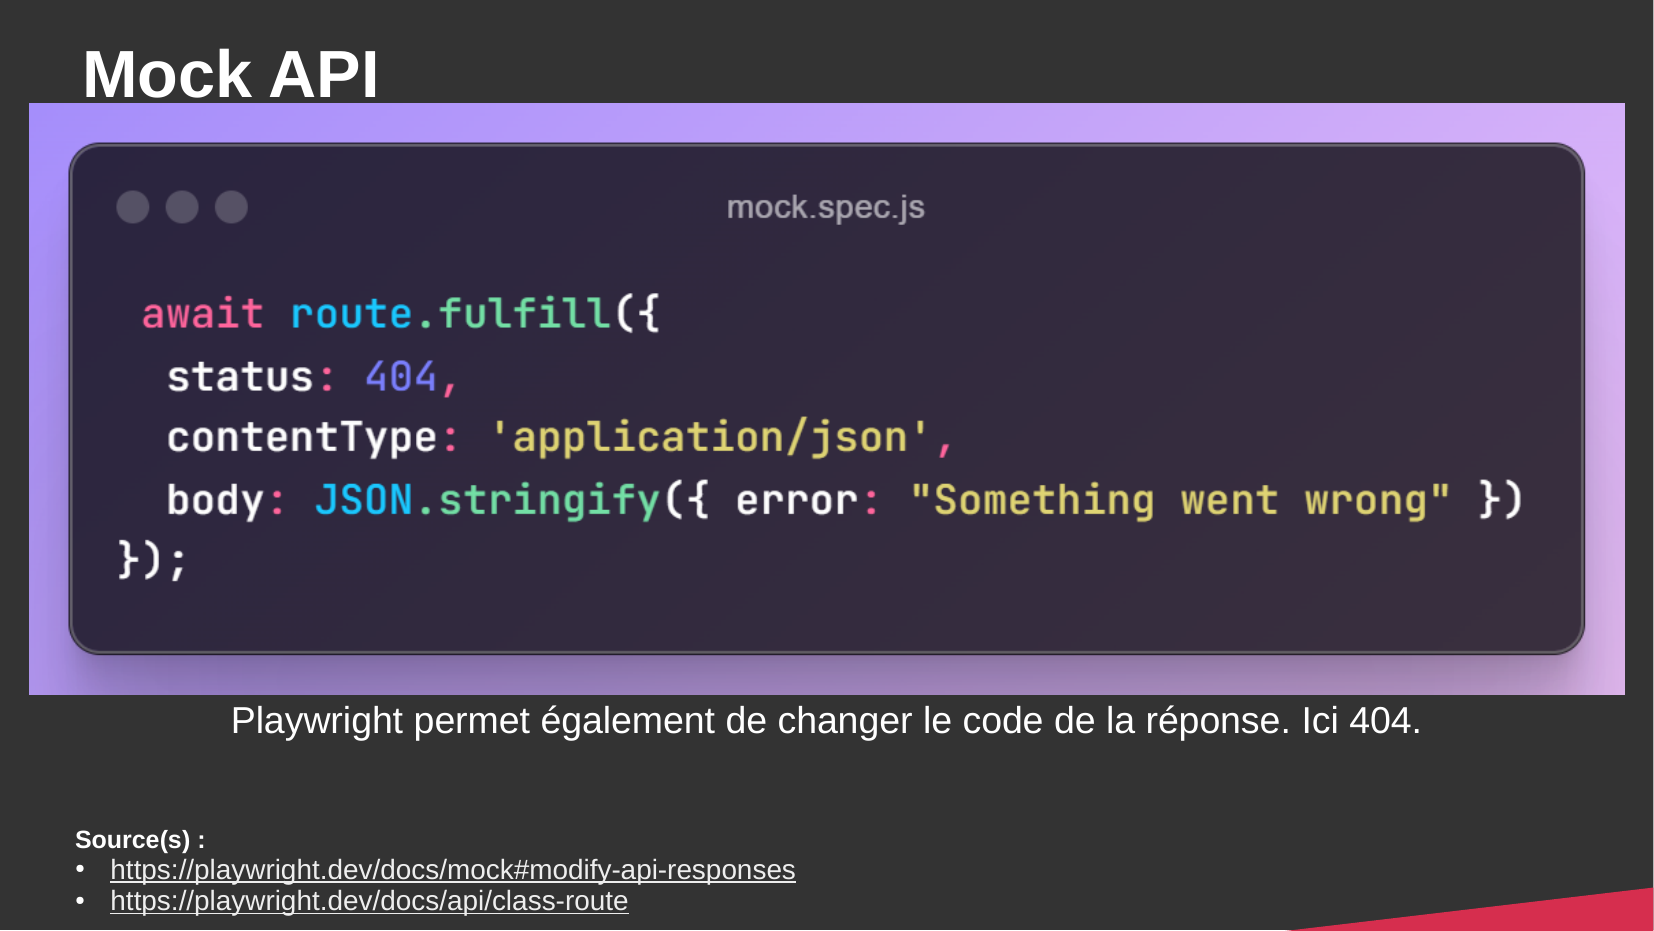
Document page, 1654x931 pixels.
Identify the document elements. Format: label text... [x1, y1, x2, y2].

title Mock API [82, 37, 1571, 103]
text_box Source(s) : https://playwright.dev/docs/mock#modify-api-responses https://playwright.dev/docs/api/class-route [60, 756, 1546, 925]
text_box Playwright permet également de changer le code de la réponse. Ici 404. [141, 695, 1512, 751]
text_box [1285, 887, 1654, 931]
picture [29, 103, 1625, 695]
